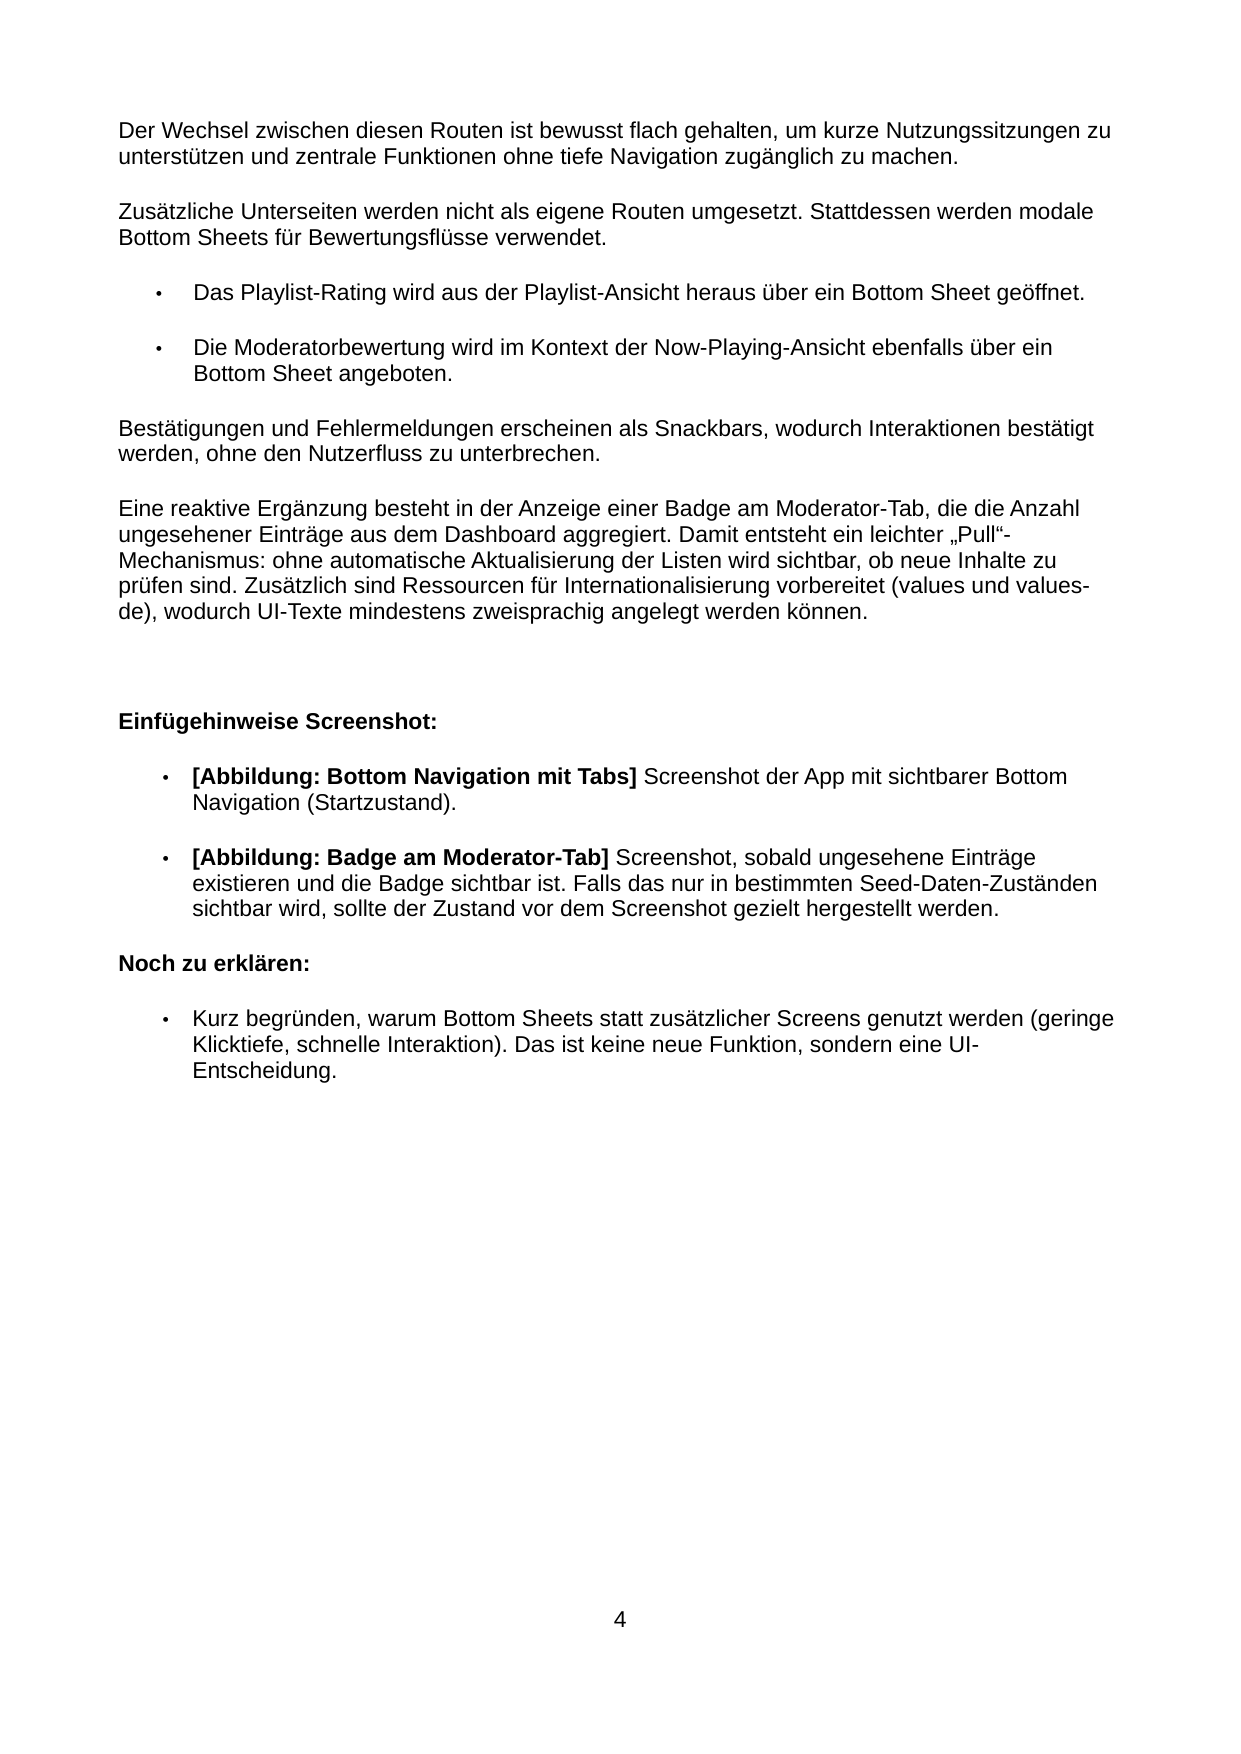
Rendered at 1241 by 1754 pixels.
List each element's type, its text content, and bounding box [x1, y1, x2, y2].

list [Abbildung: Badge am Moderator-Tab] Screenshot, sobald ungesehene Einträge existieren und die Badge sichtbar ist. Falls das nur in bestimmten Seed-Daten-Zuständen sichtbar wird, sollte der Zustand vor dem Screenshot gezielt hergestellt werden. [162, 845, 1122, 922]
text Der Wechsel zwischen diesen Routen ist bewusst flach gehalten, um kurze Nutzungssitzungen zu unterstützen und zentrale Funktionen ohne tiefe Navigation zugänglich zu machen. [118, 118, 1122, 169]
list Die Moderatorbewertung wird im Kontext der Now-Playing-Ansicht ebenfalls über ein Bottom Sheet angeboten. [156, 335, 1122, 386]
text Einfügehinweise Screenshot: [118, 709, 1122, 734]
text Zusätzliche Unterseiten werden nicht als eigene Routen umgesetzt. Stattdessen werden modale Bottom Sheets für Bewertungsflüsse verwendet. [118, 199, 1122, 250]
list Das Playlist-Rating wird aus der Playlist-Ansicht heraus über ein Bottom Sheet geöffnet. [156, 279, 1122, 305]
text Bestätigungen und Fehlermeldungen erscheinen als Snackbars, wodurch Interaktionen bestätigt werden, ohne den Nutzerfluss zu unterbrechen. [118, 415, 1122, 467]
list [Abbildung: Bottom Navigation mit Tabs] Screenshot der App mit sichtbarer Bottom Navigation (Startzustand). [162, 764, 1122, 815]
text Eine reaktive Ergänzung besteht in der Anzeige einer Badge am Moderator-Tab, die die Anzahl ungesehener Einträge aus dem Dashboard aggregiert. Damit entsteht ein leichter „Pull“-Mechanismus: ohne automatische Aktualisierung der Listen wird sichtbar, ob neue Inhalte zu prüfen sind. Zusätzlich sind Ressourcen für Internationalisierung vorbereitet (values und values-de), wodurch UI-Texte mindestens zweisprachig angelegt werden können. [118, 496, 1122, 624]
text Noch zu erklären: [118, 951, 1122, 977]
list Kurz begründen, warum Bottom Sheets statt zusätzlicher Screens genutzt werden (geringe Klicktiefe, schnelle Interaktion). Das ist keine neue Funktion, sondern eine UI-Entscheidung. [162, 1006, 1122, 1083]
